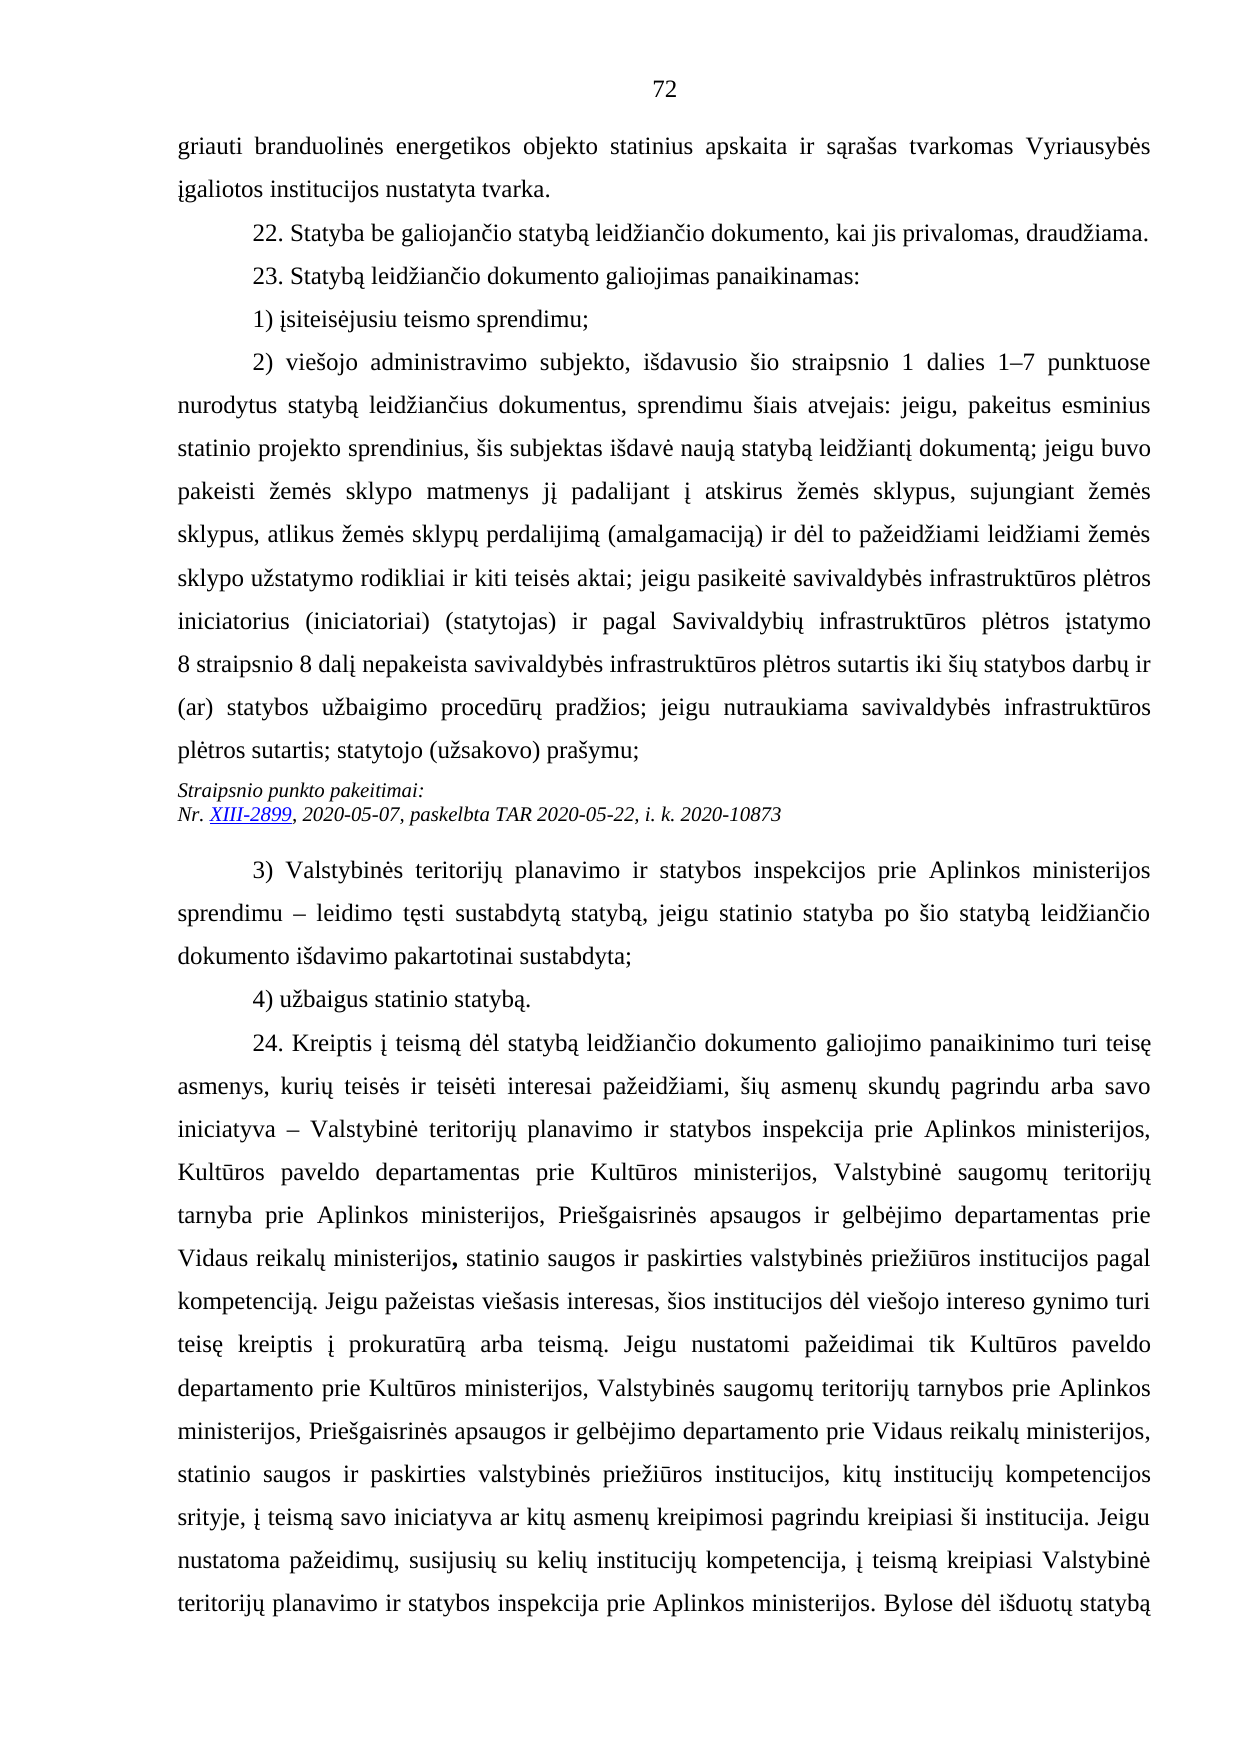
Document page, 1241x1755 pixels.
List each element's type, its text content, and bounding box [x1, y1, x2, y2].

text griauti branduolinės energetikos objekto statinius apskaita ir sąrašas tvarkomas Vyriausybės įgaliotos institucijos nustatyta tvarka. [177, 131, 1152, 203]
text 3) Valstybinės teritorijų planavimo ir statybos inspekcijos prie Aplinkos ministerijos sprendimu – leidimo tęsti sustabdytą statybą, jeigu statinio statyba po šio statybą leidžiančio dokumento išdavimo pakartotinai sustabdyta; [177, 855, 1152, 970]
text 22. Statyba be galiojančio statybą leidžiančio dokumento, kai jis privalomas, draudžiama. [177, 218, 1152, 246]
text 2) viešojo administravimo subjekto, išdavusio šio straipsnio 1 dalies 1–7 punktuose nurodytus statybą leidžiančius dokumentus, sprendimu šiais atvejais: jeigu, pakeitus esminius statinio projekto sprendinius, šis subjektas išdavė naują statybą leidžiantį dokumentą; jeigu buvo pakeisti žemės sklypo matmenys jį padalijant į atskirus žemės sklypus, sujungiant žemės sklypus, atlikus žemės sklypų perdalijimą (amalgamaciją) ir dėl to pažeidžiami leidžiami žemės sklypo užstatymo rodikliai ir kiti teisės aktai; jeigu pasikeitė savivaldybės infrastruktūros plėtros iniciatorius (iniciatoriai) (statytojas) ir pagal Savivaldybių infrastruktūros plėtros įstatymo 8 straipsnio 8 dalį nepakeista savivaldybės infrastruktūros plėtros sutartis iki šių statybos darbų ir (ar) statybos užbaigimo procedūrų pradžios; jeigu nutraukiama savivaldybės infrastruktūros plėtros sutartis; statytojo (užsakovo) prašymu; [177, 347, 1152, 764]
text 23. Statybą leidžiančio dokumento galiojimas panaikinamas: [177, 261, 1152, 289]
text 1) įsiteisėjusiu teismo sprendimu; [177, 304, 1152, 333]
text 24. Kreiptis į teismą dėl statybą leidžiančio dokumento galiojimo panaikinimo turi teisę asmenys, kurių teisės ir teisėti interesai pažeidžiami, šių asmenų skundų pagrindu arba savo iniciatyva – Valstybinė teritorijų planavimo ir statybos inspekcija prie Aplinkos ministerijos, Kultūros paveldo departamentas prie Kultūros ministerijos, Valstybinė saugomų teritorijų tarnyba prie Aplinkos ministerijos, Priešgaisrinės apsaugos ir gelbėjimo departamentas prie Vidaus reikalų ministerijos, statinio saugos ir paskirties valstybinės priežiūros institucijos pagal kompetenciją. Jeigu pažeistas viešasis interesas, šios institucijos dėl viešojo intereso gynimo turi teisę kreiptis į prokuratūrą arba teismą. Jeigu nustatomi pažeidimai tik Kultūros paveldo departamento prie Kultūros ministerijos, Valstybinės saugomų teritorijų tarnybos prie Aplinkos ministerijos, Priešgaisrinės apsaugos ir gelbėjimo departamento prie Vidaus reikalų ministerijos, statinio saugos ir paskirties valstybinės priežiūros institucijos, kitų institucijų kompetencijos srityje, į teismą savo iniciatyva ar kitų asmenų kreipimosi pagrindu kreipiasi ši institucija. Jeigu nustatoma pažeidimų, susijusių su kelių institucijų kompetencija, į teismą kreipiasi Valstybinė teritorijų planavimo ir statybos inspekcija prie Aplinkos ministerijos. Bylose dėl išduotų statybą [177, 1028, 1152, 1617]
text Straipsnio punkto pakeitimai: [177, 778, 1152, 802]
text 4) užbaigus statinio statybą. [177, 984, 1152, 1013]
text Nr. XIII-2899, 2020-05-07, paskelbta TAR 2020-05-22, i. k. 2020-10873 [177, 802, 1152, 826]
